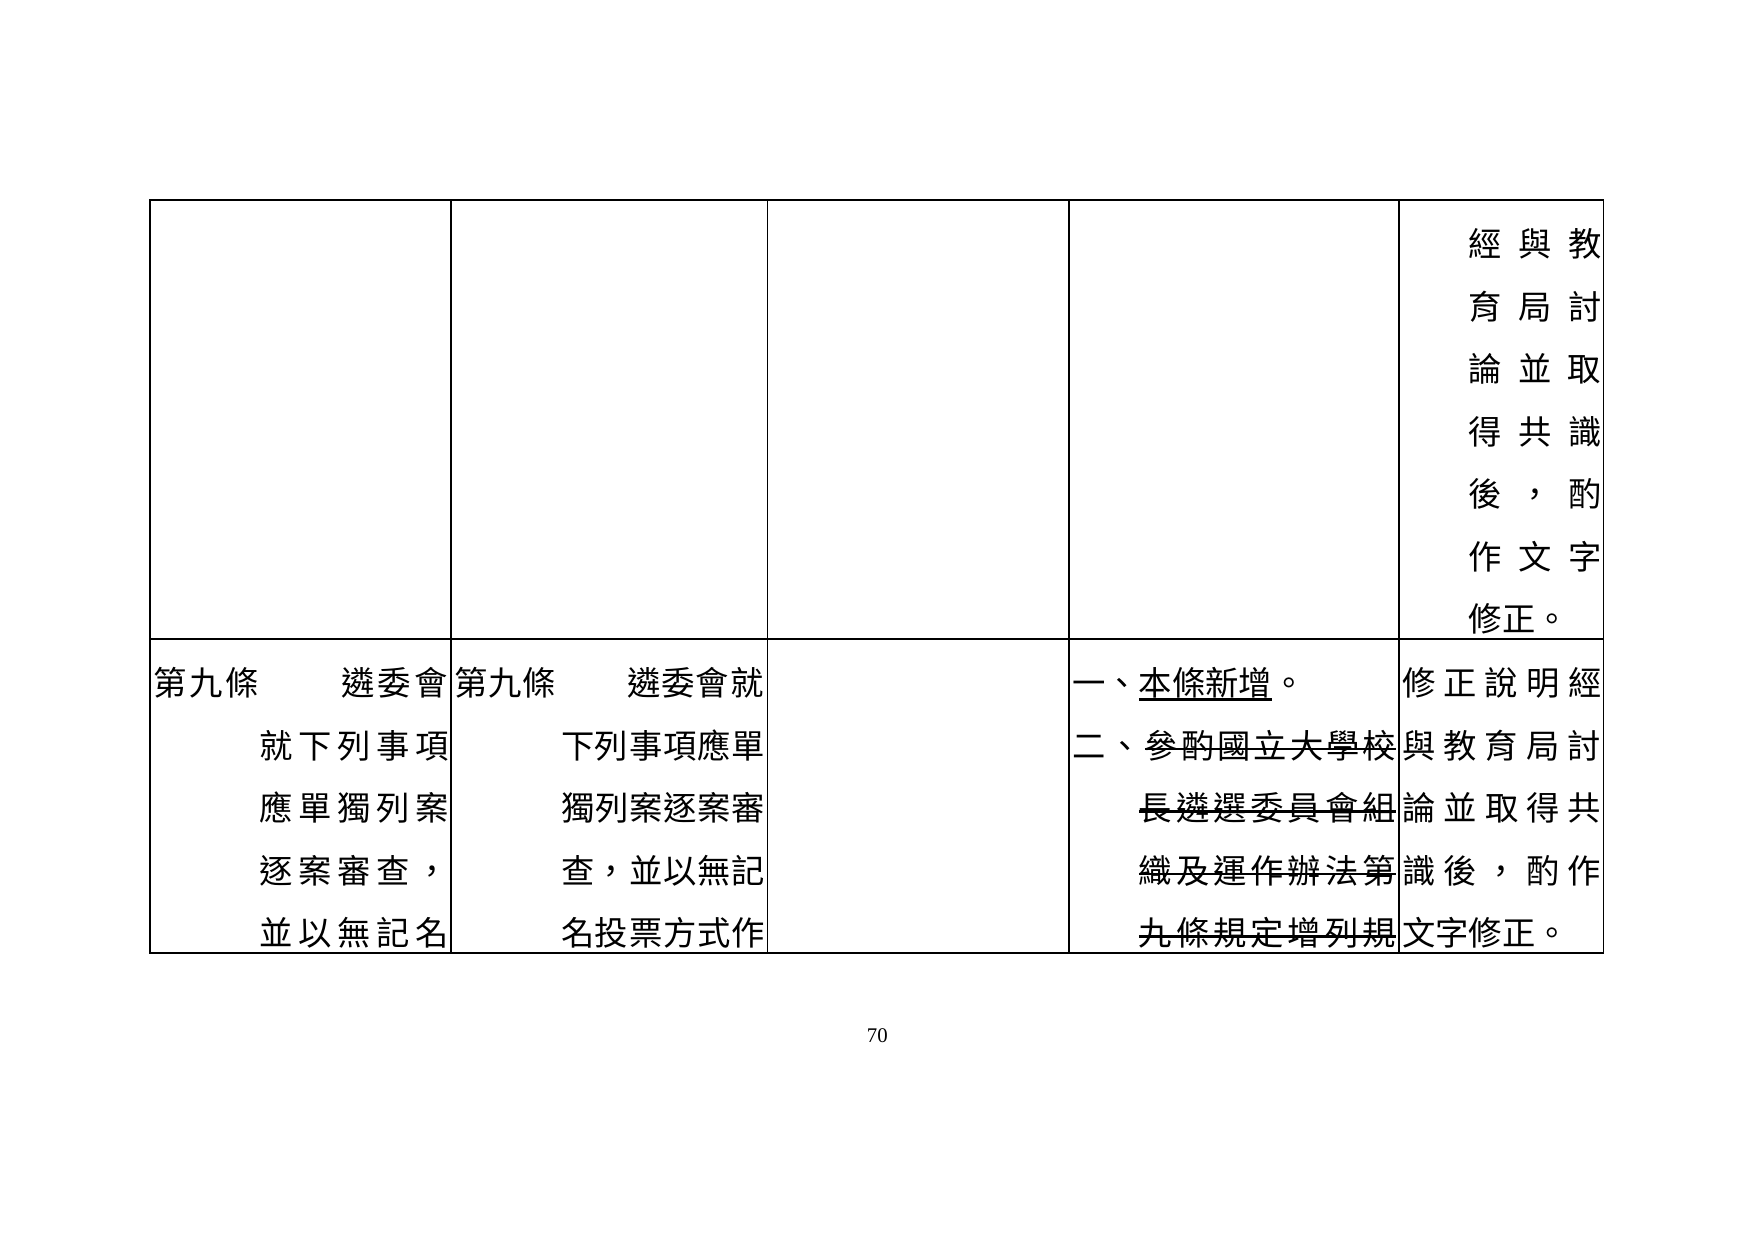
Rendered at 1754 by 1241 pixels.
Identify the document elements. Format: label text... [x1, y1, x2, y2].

table_cell 第九條 遴委會就下列事項應單獨列案逐案審查，並以無記名 [151, 640, 450, 952]
table_cell 第九條 遴委會就下列事項應單獨列案逐案審查，並以無記名投票方式作 [452, 640, 767, 952]
table_cell [452, 201, 767, 638]
table_cell [768, 201, 1068, 638]
table_cell 一、本條新增。 二、參酌國立大學校長遴選委員會組織及運作辦法第九條規定增列規 [1070, 640, 1398, 952]
table_cell [151, 201, 450, 638]
table_cell [768, 640, 1068, 952]
table_cell 經與教育局討論並取得共識後，酌作文字修正。 [1400, 201, 1603, 638]
table_cell 修正說明經與教育局討論並取得共識後，酌作文字修正。 [1400, 640, 1603, 952]
table_cell [1070, 201, 1398, 638]
